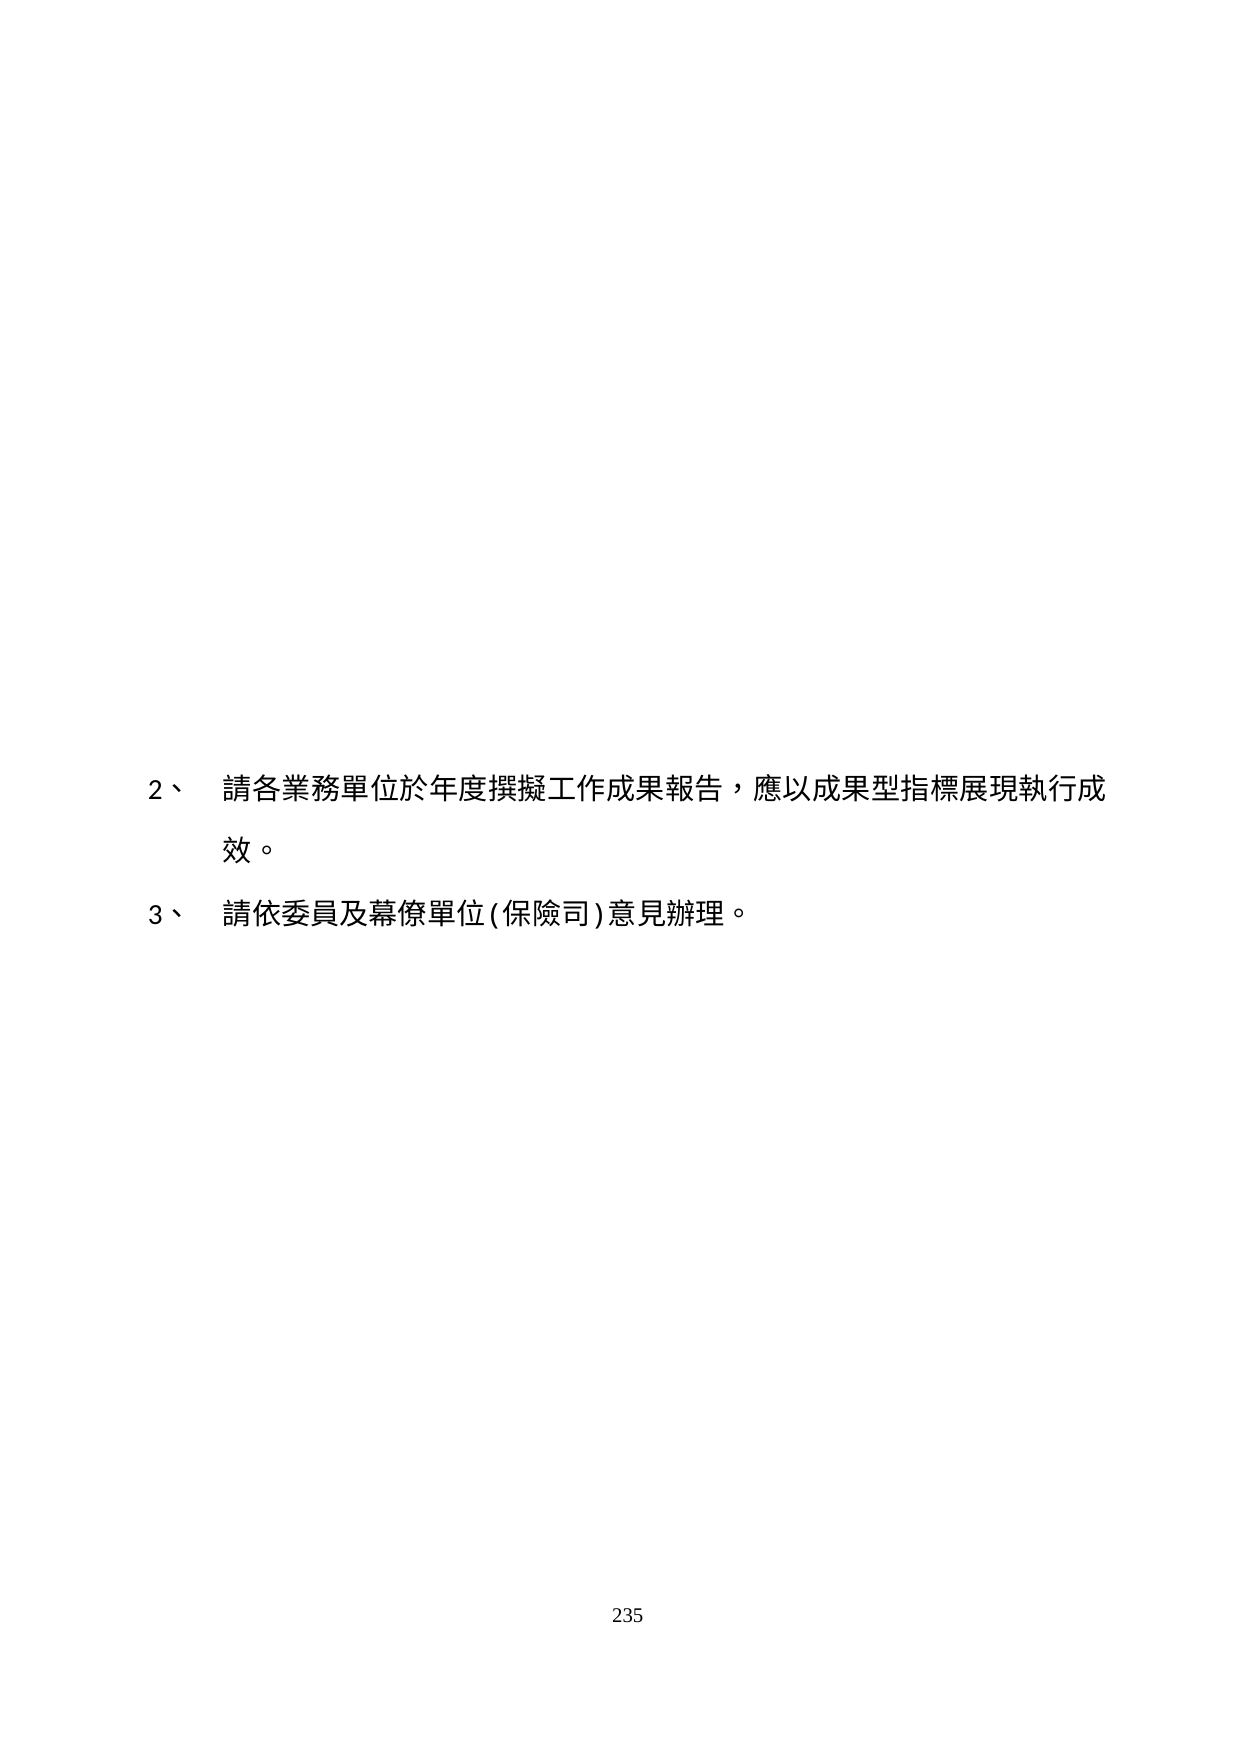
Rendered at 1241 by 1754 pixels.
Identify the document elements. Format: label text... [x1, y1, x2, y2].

list 請各業務單位於年度撰擬工作成果報告，應以成果型指標展現執行成效。 [148, 745, 1107, 870]
list 請依委員及幕僚單位(保險司)意見辦理。 [148, 870, 1107, 932]
